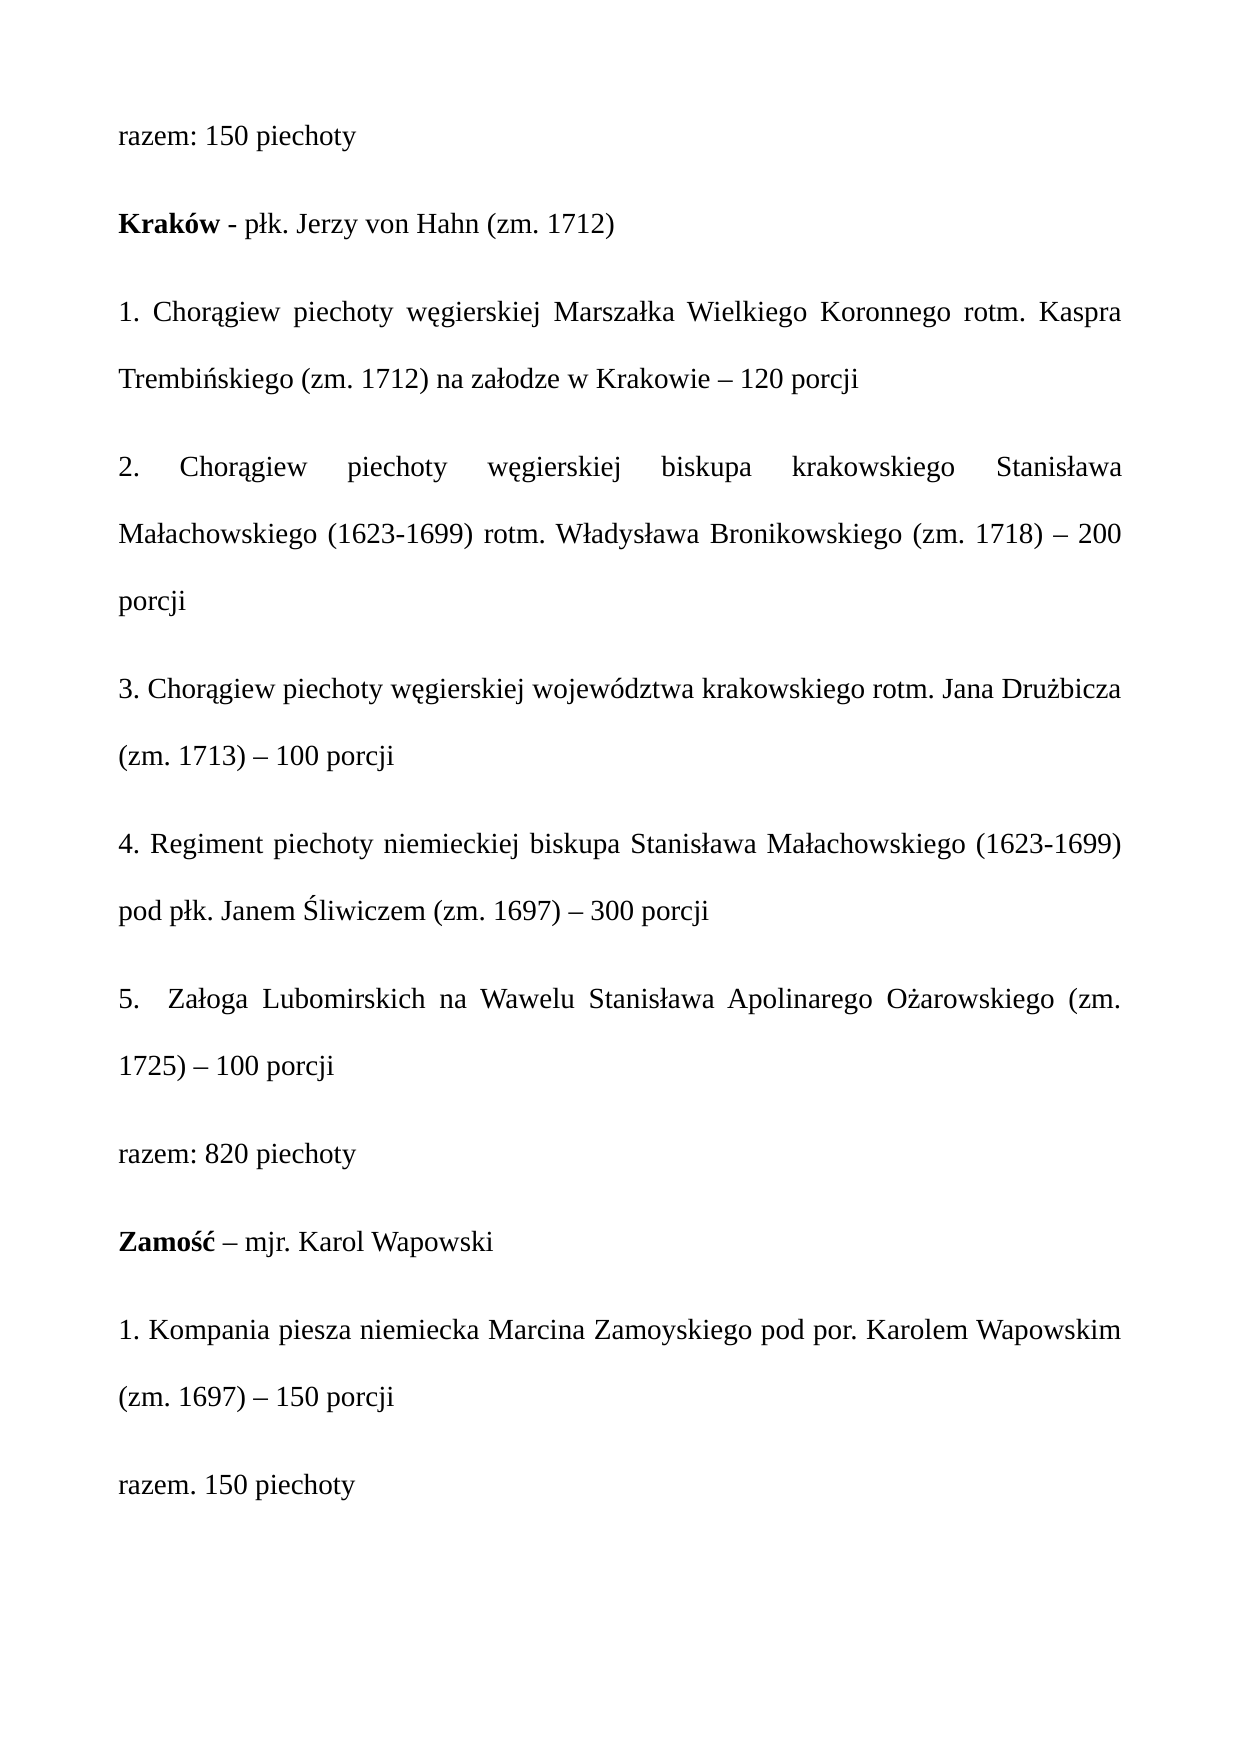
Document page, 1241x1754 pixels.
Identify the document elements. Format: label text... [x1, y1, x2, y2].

text 5. Załoga Lubomirskich na Wawelu Stanisława Apolinarego Ożarowskiego (zm. 1725) – 100 porcji [118, 981, 1122, 1082]
text 4. Regiment piechoty niemieckiej biskupa Stanisława Małachowskiego (1623-1699) pod płk. Janem Śliwiczem (zm. 1697) – 300 porcji [118, 826, 1122, 927]
text 2. Chorągiew piechoty węgierskiej biskupa krakowskiego Stanisława Małachowskiego (1623-1699) rotm. Władysława Bronikowskiego (zm. 1718) – 200 porcji [118, 449, 1122, 617]
text razem: 820 piechoty [118, 1136, 1122, 1169]
text Kraków - płk. Jerzy von Hahn (zm. 1712) [118, 206, 1122, 239]
text 3. Chorągiew piechoty węgierskiej województwa krakowskiego rotm. Jana Drużbicza (zm. 1713) – 100 porcji [118, 671, 1122, 772]
text razem: 150 piechoty [118, 118, 1122, 152]
text razem. 150 piechoty [118, 1467, 1122, 1500]
text 1. Chorągiew piechoty węgierskiej Marszałka Wielkiego Koronnego rotm. Kaspra Trembińskiego (zm. 1712) na załodze w Krakowie – 120 porcji [118, 294, 1122, 394]
text 1. Kompania piesza niemiecka Marcina Zamoyskiego pod por. Karolem Wapowskim (zm. 1697) – 150 porcji [118, 1312, 1122, 1412]
text Zamość – mjr. Karol Wapowski [118, 1224, 1122, 1257]
